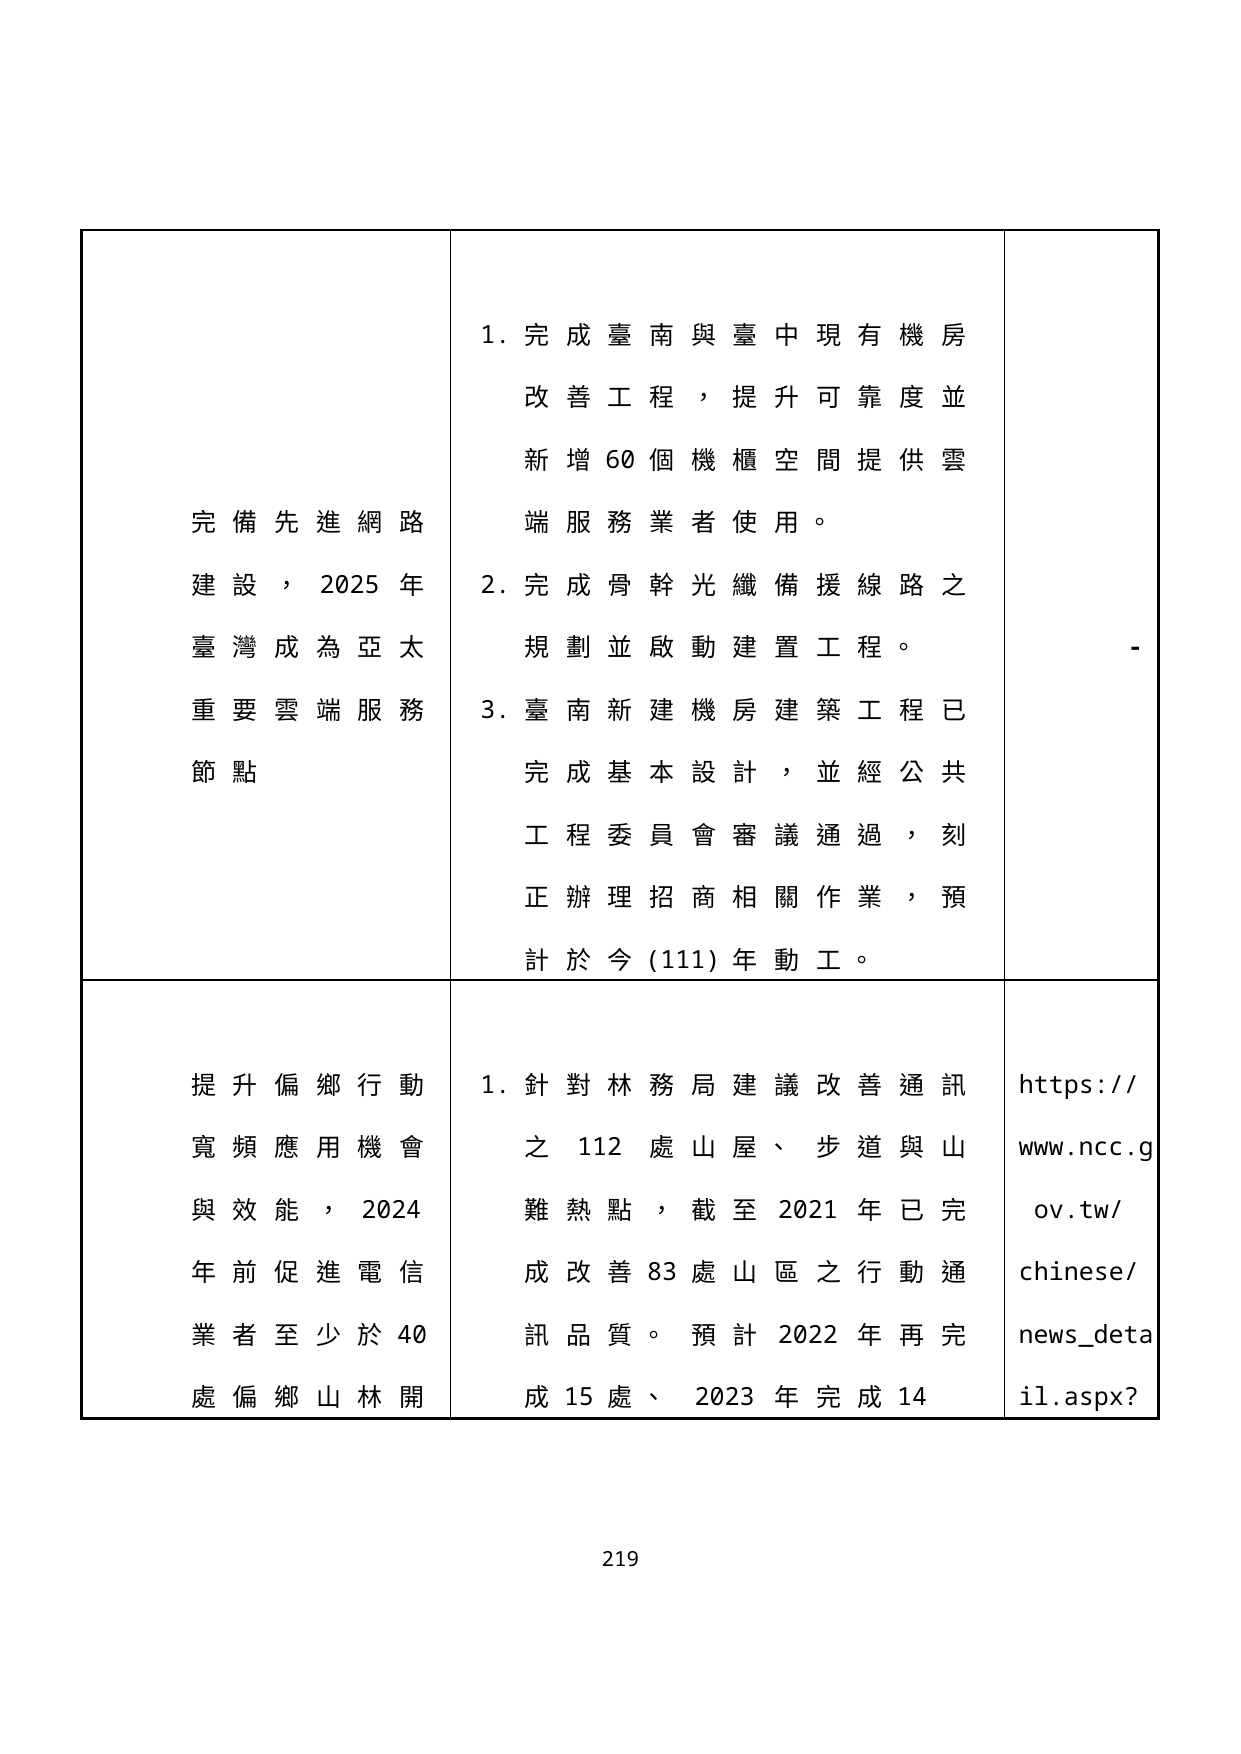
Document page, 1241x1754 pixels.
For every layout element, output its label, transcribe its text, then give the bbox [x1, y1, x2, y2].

table_cell 1.完成臺南與臺中現有機房改善工程，提升可靠度並新增60個機櫃空間提供雲端服務業者使用。 2.完成骨幹光纖備援線路之規劃並啟動建置工程。 3.臺南新建機房建築工程已完成基本設計，並經公共工程委員會審議通過，刻正辦理招商相關作業，預計於今(111)年動工。 [451, 231, 1004, 979]
table_cell https://www.ncc.gov.tw/chinese/news_detail.aspx? [1005, 981, 1157, 1417]
table_cell - [1005, 231, 1157, 979]
table_cell 1.針對林務局建議改善通訊之112處山屋、步道與山難熱點，截至2021年已完成改善83處山區之行動通訊品質。預計2022年再完成15處、2023年完成14 [451, 981, 1004, 1417]
table_cell 完備先進網路建設，2025年臺灣成為亞太重要雲端服務節點 [83, 231, 450, 979]
table_cell 提升偏鄉行動寬頻應用機會與效能，2024年前促進電信業者至少於40處偏鄉山林開 [83, 981, 450, 1417]
